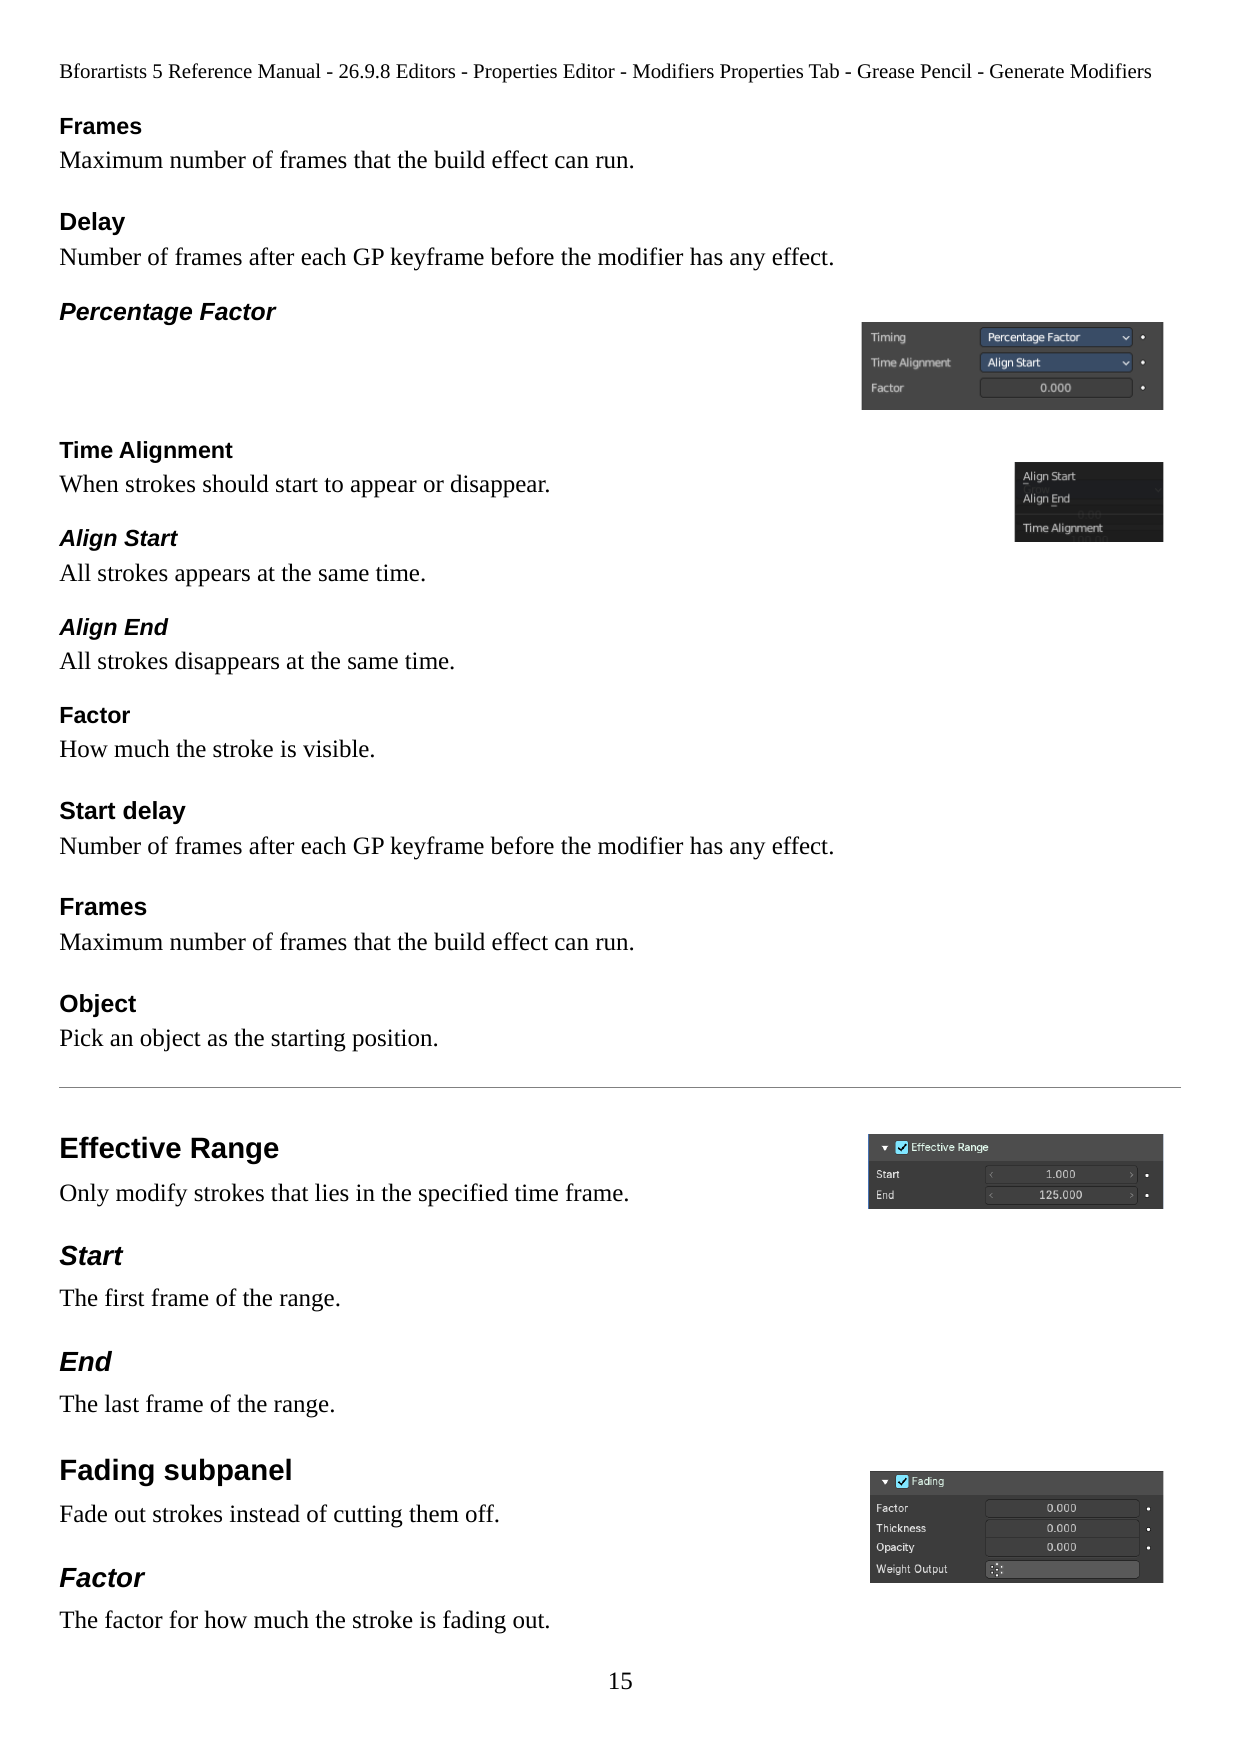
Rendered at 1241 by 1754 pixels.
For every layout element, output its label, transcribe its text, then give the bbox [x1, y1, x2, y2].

picture [861, 322, 1164, 410]
subtitle Delay [59, 207, 1181, 236]
text Maximum number of frames that the build effect can run. [59, 146, 1181, 174]
text All strokes disappears at the same time. [59, 646, 1181, 675]
picture [868, 1134, 1164, 1209]
subtitle Frames [59, 892, 1181, 921]
picture [870, 1471, 1164, 1583]
subtitle Align Start [59, 525, 1181, 552]
text Pick an object as the starting position. [59, 1023, 1181, 1052]
subtitle Factor [59, 701, 1181, 728]
text All strokes appears at the same time. [59, 558, 1181, 587]
text How much the stroke is visible. [59, 734, 1181, 763]
subtitle Percentage Factor [59, 297, 1181, 326]
text The first frame of the range. [59, 1283, 1181, 1312]
text The last frame of the range. [59, 1389, 1181, 1418]
text When strokes should start to appear or disappear. [59, 469, 1014, 498]
subtitle Frames [59, 113, 1181, 139]
subtitle Start delay [59, 796, 1181, 824]
subtitle Object [59, 989, 1181, 1017]
subtitle Start [59, 1239, 1181, 1271]
subtitle Factor [59, 1561, 1181, 1593]
subtitle Fading subpanel [59, 1453, 1181, 1487]
subtitle Align End [59, 613, 1181, 640]
text Number of frames after each GP keyframe before the modifier has any effect. [59, 831, 1181, 859]
text Maximum number of frames that the build effect can run. [59, 927, 1181, 956]
picture [1014, 462, 1164, 542]
subtitle Time Alignment [59, 436, 1181, 463]
text Fade out strokes instead of cutting them off. [59, 1499, 870, 1528]
subtitle Effective Range [59, 1131, 1181, 1165]
text Only modify strokes that lies in the specified time frame. [59, 1178, 868, 1206]
text The factor for how much the stroke is fading out. [59, 1605, 1181, 1634]
text Number of frames after each GP keyframe before the modifier has any effect. [59, 242, 1181, 271]
subtitle End [59, 1345, 1181, 1377]
